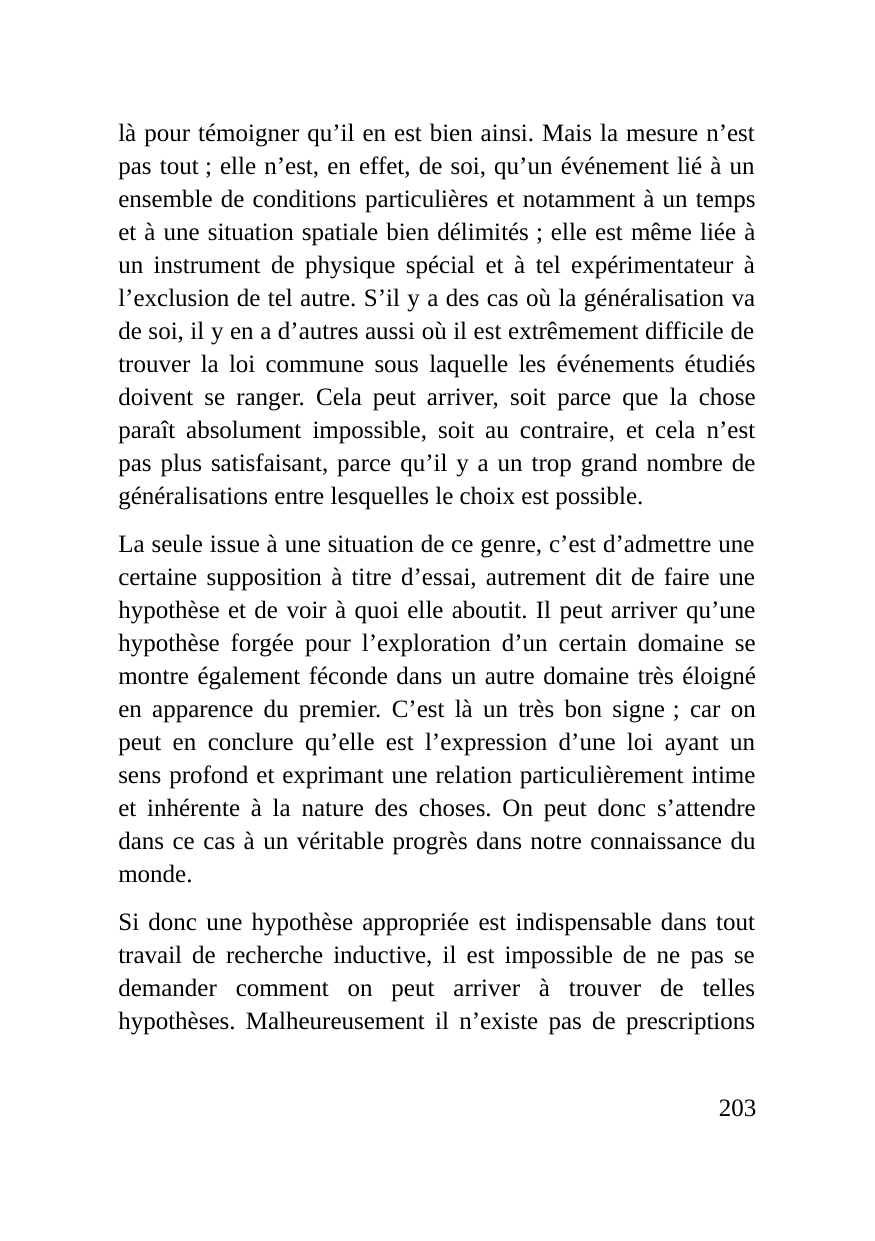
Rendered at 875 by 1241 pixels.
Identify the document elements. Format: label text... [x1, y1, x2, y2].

text là pour témoigner qu’il en est bien ainsi. Mais la mesure n’est pas tout ; elle n’est, en effet, de soi, qu’un événement lié à un ensemble de conditions particulières et notamment à un temps et à une situation spatiale bien délimités ; elle est même liée à un instrument de physique spécial et à tel expérimentateur à l’exclusion de tel autre. S’il y a des cas où la généralisation va de soi, il y en a d’autres aussi où il est extrêmement difficile de trouver la loi commune sous laquelle les événements étudiés doivent se ranger. Cela peut arriver, soit parce que la chose paraît absolument impossible, soit au contraire, et cela n’est pas plus satisfaisant, parce qu’il y a un trop grand nombre de généralisations entre lesquelles le choix est possible. [118, 118, 756, 510]
text La seule issue à une situation de ce genre, c’est d’admettre une certaine supposition à titre d’essai, autrement dit de faire une hypothèse et de voir à quoi elle aboutit. Il peut arriver qu’une hypothèse forgée pour l’exploration d’un certain domaine se montre également féconde dans un autre domaine très éloigné en apparence du premier. C’est là un très bon signe ; car on peut en conclure qu’elle est l’expression d’une loi ayant un sens profond et exprimant une relation particulièrement intime et inhérente à la nature des choses. On peut donc s’attendre dans ce cas à un véritable progrès dans notre connaissance du monde. [118, 529, 756, 888]
text Si donc une hypothèse appropriée est indispensable dans tout travail de recherche inductive, il est impossible de ne pas se demander comment on peut arriver à trouver de telles hypothèses. Malheureusement il n’existe pas de prescriptions [118, 907, 756, 1034]
